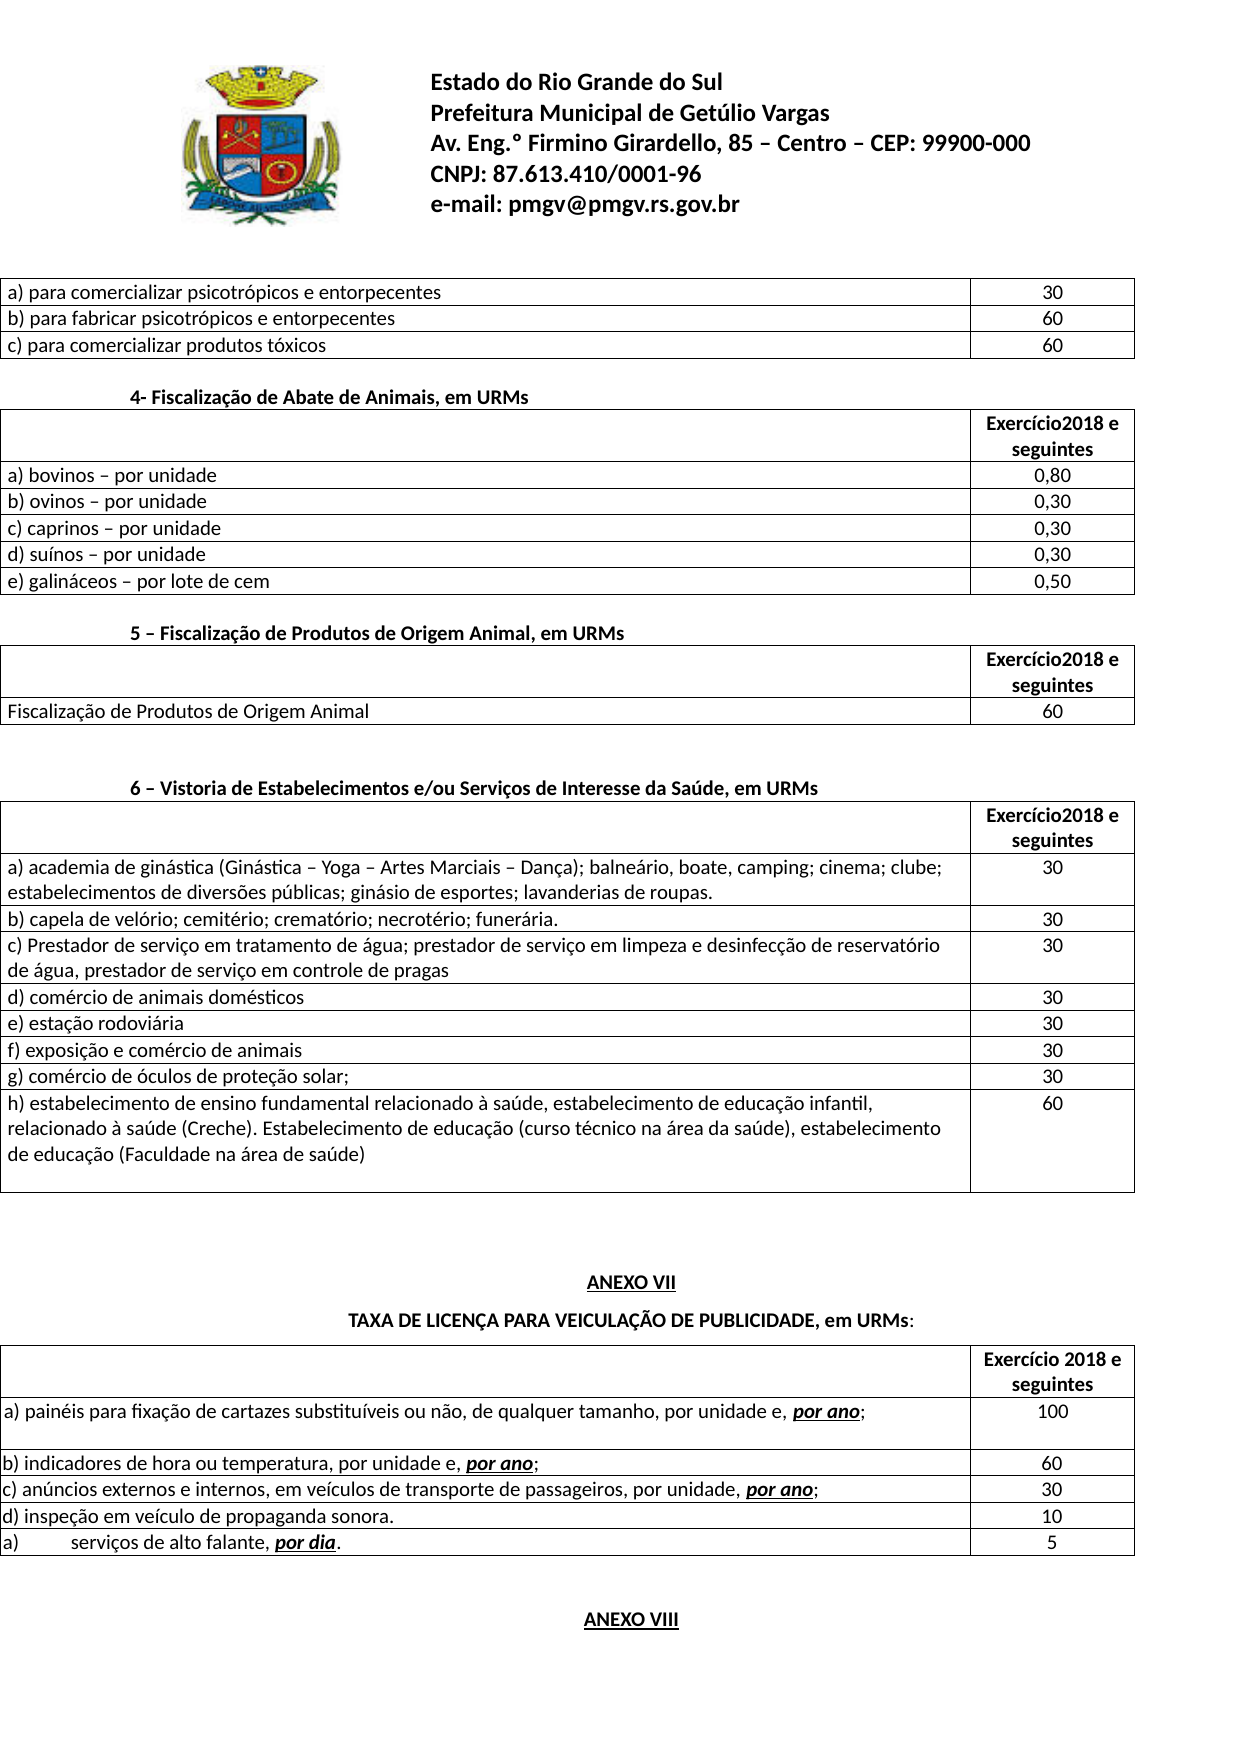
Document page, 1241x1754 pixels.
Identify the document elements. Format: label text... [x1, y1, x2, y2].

table_cell f) exposição e comércio de animais [1, 1037, 970, 1062]
table_cell c) para comercializar produtos tóxicos [1, 332, 970, 357]
text 4- Fiscalização de Abate de Animais, em URMs [130, 384, 1134, 409]
table_header Exercício2018 e seguintes [971, 646, 1134, 697]
table_cell 0,80 [971, 462, 1134, 488]
table_cell 60 [971, 1450, 1134, 1475]
table_cell 30 [971, 906, 1134, 931]
table_cell 0,30 [971, 489, 1134, 514]
table_cell d) inspeção em veículo de propaganda sonora. [1, 1503, 970, 1528]
table_cell 30 [971, 1064, 1134, 1089]
table_cell 30 [971, 932, 1134, 983]
table_cell h) estabelecimento de ensino fundamental relacionado à saúde, estabelecimento de educação infantil, relacionado à saúde (Creche). Estabelecimento de educação (curso técnico na área da saúde), estabelecimento de educação (Faculdade na área de saúde) [1, 1090, 970, 1192]
text 6 – Vistoria de Estabelecimentos e/ou Serviços de Interesse da Saúde, em URMs [130, 776, 1134, 801]
table_header Exercício2018 e seguintes [971, 410, 1134, 461]
table_cell 0,30 [971, 542, 1134, 567]
table_cell 60 [971, 332, 1134, 357]
table_cell 5 [971, 1529, 1134, 1555]
table_cell e) estação rodoviária [1, 1011, 970, 1036]
table_cell b) capela de velório; cemitério; crematório; necrotério; funerária. [1, 906, 970, 931]
text 5 – Fiscalização de Produtos de Origem Animal, em URMs [130, 620, 1134, 645]
table_cell b) indicadores de hora ou temperatura, por unidade e, por ano; [1, 1450, 970, 1475]
table_cell a) bovinos – por unidade [1, 462, 970, 488]
table_header [1, 410, 970, 461]
table_cell b) ovinos – por unidade [1, 489, 970, 514]
table_cell Fiscalização de Produtos de Origem Animal [1, 698, 970, 724]
subtitle TAXA DE LICENÇA PARA VEICULAÇÃO DE PUBLICIDADE, em URMs: [128, 1307, 1134, 1332]
table_cell 30 [971, 279, 1134, 304]
table_cell c) caprinos – por unidade [1, 515, 970, 541]
text ANEXO VIII [128, 1607, 1134, 1632]
table_cell 60 [971, 698, 1134, 724]
table_cell 60 [971, 306, 1134, 331]
table_cell c) anúncios externos e internos, em veículos de transporte de passageiros, por unidade, por ano; [1, 1476, 970, 1502]
table_cell 0,30 [971, 515, 1134, 541]
table_cell 30 [971, 1476, 1134, 1502]
subtitle ANEXO VII [128, 1269, 1134, 1294]
picture [181, 65, 343, 227]
table_header Exercício2018 e seguintes [971, 802, 1134, 853]
table_cell e) galináceos – por lote de cem [1, 568, 970, 593]
table_cell a) para comercializar psicotrópicos e entorpecentes [1, 279, 970, 304]
table_header [1, 802, 970, 853]
table_cell c) Prestador de serviço em tratamento de água; prestador de serviço em limpeza e desinfecção de reservatório de água, prestador de serviço em controle de pragas [1, 932, 970, 983]
table_header [1, 1346, 970, 1397]
table_cell b) para fabricar psicotrópicos e entorpecentes [1, 306, 970, 331]
table_cell d) suínos – por unidade [1, 542, 970, 567]
table_header [1, 646, 970, 697]
table_cell 30 [971, 1037, 1134, 1062]
table_cell 60 [971, 1090, 1134, 1192]
table_cell 30 [971, 984, 1134, 1009]
table_cell serviços de alto falante, por dia. [1, 1529, 970, 1555]
table_cell 30 [971, 854, 1134, 905]
table_header Exercício 2018 e seguintes [971, 1346, 1134, 1397]
table_cell 10 [971, 1503, 1134, 1528]
table_cell g) comércio de óculos de proteção solar; [1, 1064, 970, 1089]
table_cell 100 [971, 1398, 1134, 1449]
table_cell 30 [971, 1011, 1134, 1036]
table_cell a) painéis para fixação de cartazes substituíveis ou não, de qualquer tamanho, por unidade e, por ano; [1, 1398, 970, 1449]
table_cell 0,50 [971, 568, 1134, 593]
table_cell d) comércio de animais domésticos [1, 984, 970, 1009]
table_cell a) academia de ginástica (Ginástica – Yoga – Artes Marciais – Dança); balneário, boate, camping; cinema; clube; estabelecimentos de diversões públicas; ginásio de esportes; lavanderias de roupas. [1, 854, 970, 905]
